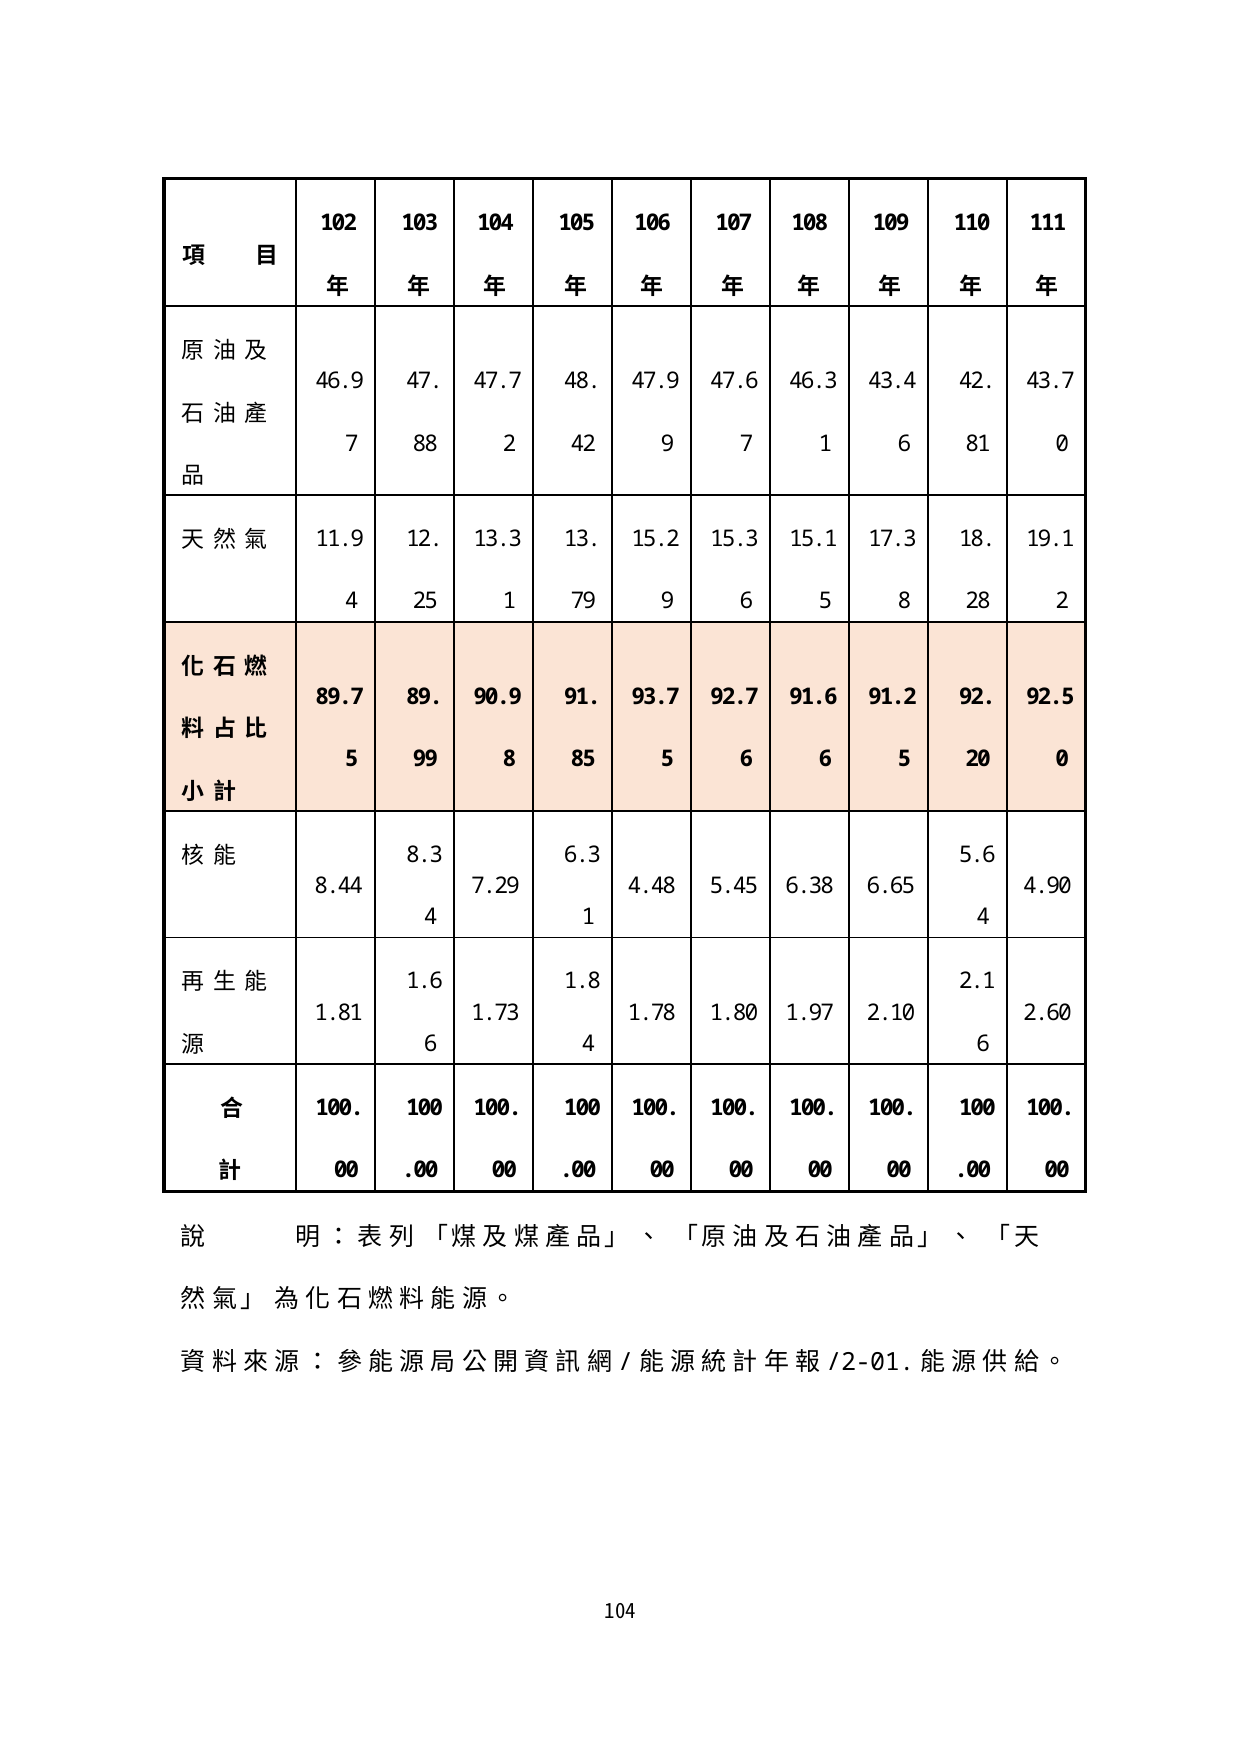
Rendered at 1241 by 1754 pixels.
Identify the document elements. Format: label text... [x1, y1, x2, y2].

table_cell 15.15 [771, 496, 848, 621]
table_cell 92.76 [692, 623, 769, 810]
table_cell 91.25 [850, 623, 927, 810]
table_cell 43.46 [850, 307, 927, 494]
table_cell 1.78 [613, 938, 690, 1063]
table_cell 4.48 [613, 812, 690, 937]
table_cell 91.66 [771, 623, 848, 810]
table_cell 100.00 [297, 1065, 374, 1190]
table_cell 6.38 [771, 812, 848, 937]
table_header 109年 [850, 180, 927, 305]
table_cell 100.00 [929, 1065, 1006, 1190]
table_cell 100.00 [850, 1065, 927, 1190]
table_cell 1.66 [376, 938, 453, 1063]
table_cell 100.00 [376, 1065, 453, 1190]
table_cell 5.64 [929, 812, 1006, 937]
table_cell 1.84 [534, 938, 611, 1063]
table_cell 13.31 [455, 496, 532, 621]
table_header 102年 [297, 180, 374, 305]
table_cell 2.10 [850, 938, 927, 1063]
table_cell 7.29 [455, 812, 532, 937]
table_cell 100.00 [613, 1065, 690, 1190]
table_cell 4.90 [1008, 812, 1084, 937]
table_cell 合 計 [166, 1065, 295, 1190]
table_cell 再生能源 [166, 938, 295, 1063]
table_cell 100.00 [534, 1065, 611, 1190]
table_header 110年 [929, 180, 1006, 305]
table_cell 2.16 [929, 938, 1006, 1063]
table_cell 13.79 [534, 496, 611, 621]
table_header 111年 [1008, 180, 1084, 305]
table_cell 89.75 [297, 623, 374, 810]
table_cell 48.42 [534, 307, 611, 494]
table_cell 17.38 [850, 496, 927, 621]
text 說 明：表列「煤及煤產品」、「原油及石油產品」、「天然氣」為化石燃料能源。 [160, 1193, 1063, 1318]
table_cell 6.31 [534, 812, 611, 937]
table_cell 100.00 [771, 1065, 848, 1190]
table_cell 1.80 [692, 938, 769, 1063]
table_header 108年 [771, 180, 848, 305]
table_cell 47.67 [692, 307, 769, 494]
table_cell 100.00 [455, 1065, 532, 1190]
table_cell 46.31 [771, 307, 848, 494]
table_cell 89.99 [376, 623, 453, 810]
table_cell 5.45 [692, 812, 769, 937]
table_cell 46.97 [297, 307, 374, 494]
table_cell 原油及石油產品 [166, 307, 295, 494]
table_cell 8.34 [376, 812, 453, 937]
table_cell 天然氣 [166, 496, 295, 621]
table_cell 19.12 [1008, 496, 1084, 621]
table_cell 2.60 [1008, 938, 1084, 1063]
table_cell 47.72 [455, 307, 532, 494]
table_cell 43.70 [1008, 307, 1084, 494]
table_cell 47.99 [613, 307, 690, 494]
table_cell 93.75 [613, 623, 690, 810]
table_cell 18.28 [929, 496, 1006, 621]
table_cell 1.73 [455, 938, 532, 1063]
table_cell 12.25 [376, 496, 453, 621]
table_header 107年 [692, 180, 769, 305]
table_header 103年 [376, 180, 453, 305]
table_cell 1.97 [771, 938, 848, 1063]
table_header 106年 [613, 180, 690, 305]
text 資料來源：參能源局公開資訊網/能源統計年報/2-01.能源供給。 [160, 1318, 1063, 1380]
table_cell 91.85 [534, 623, 611, 810]
table_cell 11.94 [297, 496, 374, 621]
table_cell 90.98 [455, 623, 532, 810]
table_cell 92.50 [1008, 623, 1084, 810]
table_cell 15.29 [613, 496, 690, 621]
table_cell 92.20 [929, 623, 1006, 810]
table_header 項 目 [166, 180, 295, 305]
table_cell 1.81 [297, 938, 374, 1063]
table_header 105年 [534, 180, 611, 305]
table_cell 42.81 [929, 307, 1006, 494]
table_cell 47.88 [376, 307, 453, 494]
table_cell 核能 [166, 812, 295, 937]
table_header 104年 [455, 180, 532, 305]
table_cell 8.44 [297, 812, 374, 937]
table_cell 6.65 [850, 812, 927, 937]
table_cell 100.00 [1008, 1065, 1084, 1190]
table_cell 100.00 [692, 1065, 769, 1190]
table_cell 15.36 [692, 496, 769, 621]
table_cell 化石燃料占比小計 [166, 623, 295, 810]
